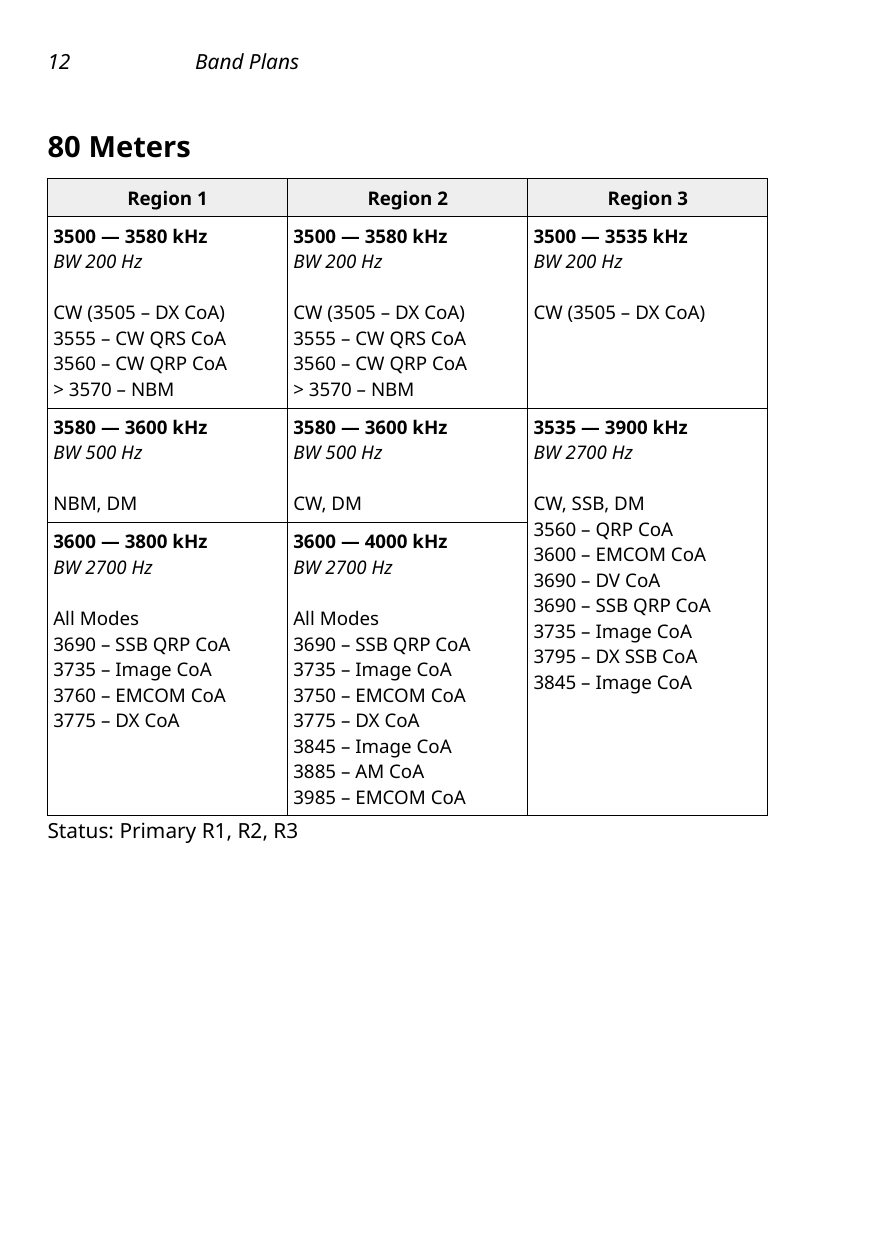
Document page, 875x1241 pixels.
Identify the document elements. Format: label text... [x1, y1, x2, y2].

text Status: Primary R1, R2, R3 [47, 816, 768, 845]
table_cell 3580 — 3600 kHz BW 500 Hz CW, DM [288, 409, 527, 522]
table_cell 3580 — 3600 kHz BW 500 Hz NBM, DM [48, 409, 287, 522]
table_cell 3500 — 3535 kHz BW 200 Hz CW (3505 – DX CoA) [528, 217, 767, 407]
table_cell 3500 — 3580 kHz BW 200 Hz CW (3505 – DX CoA) 3555 – CW QRS CoA 3560 – CW QRP CoA > 3570 – NBM [288, 217, 527, 407]
table_header Region 3 [528, 179, 767, 216]
table_cell 3600 — 3800 kHz BW 2700 Hz All Modes 3690 – SSB QRP CoA 3735 – Image CoA 3760 – EMCOM CoA 3775 – DX CoA [48, 523, 287, 815]
subtitle 80 Meters [47, 126, 768, 166]
table_header Region 2 [288, 179, 527, 216]
table_cell 3600 — 4000 kHz BW 2700 Hz All Modes 3690 – SSB QRP CoA 3735 – Image CoA 3750 – EMCOM CoA 3775 – DX CoA 3845 – Image CoA 3885 – AM CoA 3985 – EMCOM CoA [288, 523, 527, 815]
table_cell 3500 — 3580 kHz BW 200 Hz CW (3505 – DX CoA) 3555 – CW QRS CoA 3560 – CW QRP CoA > 3570 – NBM [48, 217, 287, 407]
table_header Region 1 [48, 179, 287, 216]
table_cell 3535 — 3900 kHz BW 2700 Hz CW, SSB, DM 3560 – QRP CoA 3600 – EMCOM CoA 3690 – DV CoA 3690 – SSB QRP CoA 3735 – Image CoA 3795 – DX SSB CoA 3845 – Image CoA [528, 409, 767, 815]
